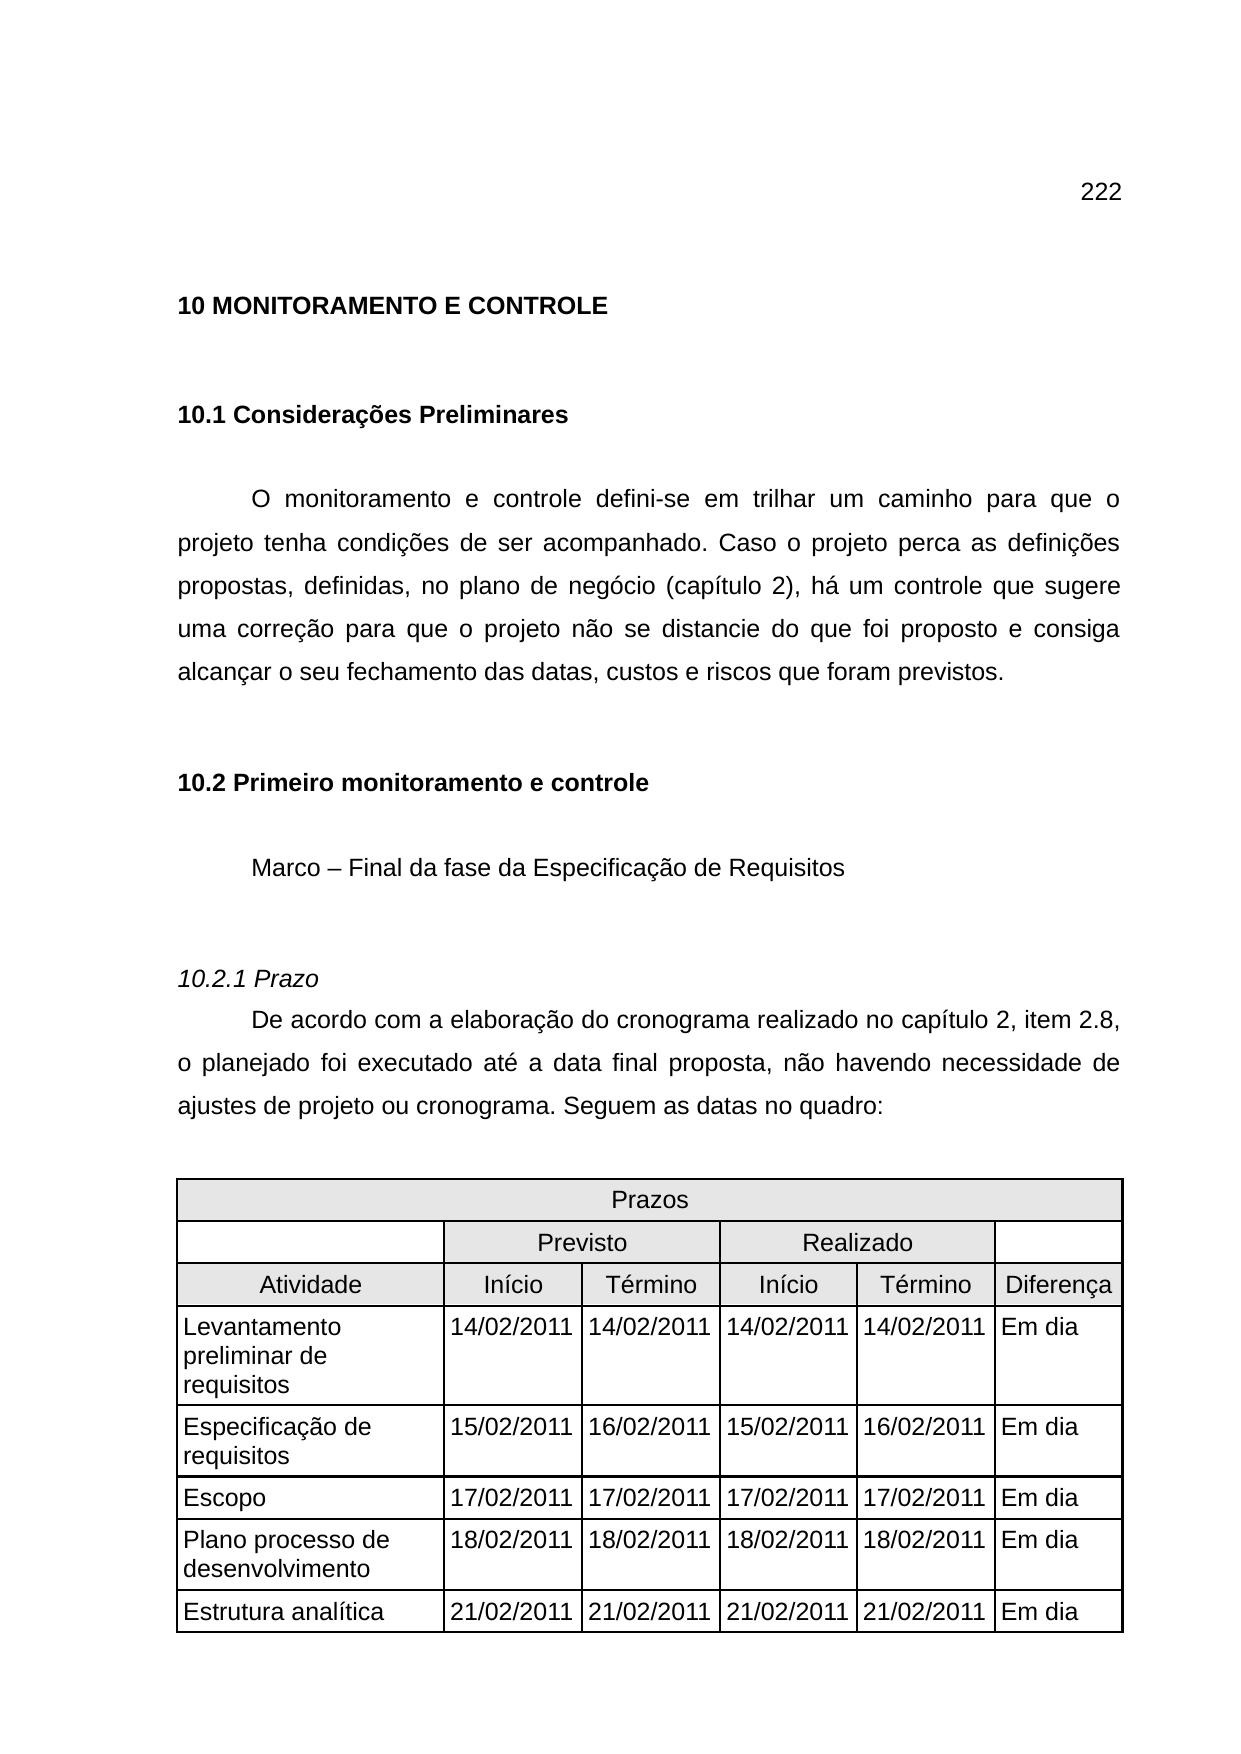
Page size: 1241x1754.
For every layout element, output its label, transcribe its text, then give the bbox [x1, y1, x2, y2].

table_cell Estrutura analítica [178, 1591, 443, 1631]
text Marco – Final da fase da Especificação de Requisitos [177, 853, 1122, 881]
table_cell Diferença [996, 1264, 1121, 1304]
subtitle 10.1 Considerações Preliminares [177, 400, 1122, 429]
table_cell Término [858, 1264, 994, 1304]
table_cell 14/02/2011 [445, 1307, 581, 1404]
subtitle 10 MONITORAMENTO E CONTROLE [177, 291, 1122, 319]
table_cell Em dia [996, 1591, 1121, 1631]
table_cell [996, 1222, 1121, 1262]
text O monitoramento e controle defini-se em trilhar um caminho para que o projeto tenha condições de ser acompanhado. Caso o projeto perca as definições propostas, definidas, no plano de negócio (capítulo 2), há um controle que sugere uma correção para que o projeto não se distancie do que foi proposto e consiga alcançar o seu fechamento das datas, custos e riscos que foram previstos. [177, 484, 1122, 686]
table_cell 14/02/2011 [583, 1307, 719, 1404]
table_cell Atividade [178, 1264, 443, 1304]
table_cell Em dia [996, 1478, 1121, 1518]
subtitle 10.2.1 Prazo [177, 964, 1122, 993]
table_cell [178, 1222, 443, 1262]
table_cell 21/02/2011 [858, 1591, 994, 1631]
subtitle 10.2 Primeiro monitoramento e controle [177, 768, 1122, 797]
table_cell 21/02/2011 [445, 1591, 581, 1631]
table_header Prazos [178, 1180, 1121, 1220]
table_cell 18/02/2011 [583, 1520, 719, 1589]
table_cell 16/02/2011 [583, 1406, 719, 1475]
table_cell Plano processo de desenvolvimento [178, 1520, 443, 1589]
table_cell Em dia [996, 1307, 1121, 1404]
table_cell 18/02/2011 [445, 1520, 581, 1589]
table_cell 14/02/2011 [858, 1307, 994, 1404]
table_cell 15/02/2011 [721, 1406, 856, 1475]
table_cell 17/02/2011 [858, 1478, 994, 1518]
table_cell 18/02/2011 [721, 1520, 856, 1589]
table_cell 15/02/2011 [445, 1406, 581, 1475]
table_cell Início [721, 1264, 856, 1304]
table_cell Levantamento preliminar de requisitos [178, 1307, 443, 1404]
text De acordo com a elaboração do cronograma realizado no capítulo 2, item 2.8, o planejado foi executado até a data final proposta, não havendo necessidade de ajustes de projeto ou cronograma. Seguem as datas no quadro: [177, 1005, 1122, 1120]
table_cell Início [445, 1264, 581, 1304]
table_cell 14/02/2011 [721, 1307, 856, 1404]
table_cell Previsto [445, 1222, 719, 1262]
table_cell Em dia [996, 1406, 1121, 1475]
table_cell Término [583, 1264, 719, 1304]
table_cell Realizado [721, 1222, 994, 1262]
table_cell Escopo [178, 1478, 443, 1518]
table_cell Em dia [996, 1520, 1121, 1589]
table_cell Especificação de requisitos [178, 1406, 443, 1475]
table_cell 17/02/2011 [583, 1478, 719, 1518]
table_cell 16/02/2011 [858, 1406, 994, 1475]
table_cell 18/02/2011 [858, 1520, 994, 1589]
table_cell 21/02/2011 [721, 1591, 856, 1631]
table_cell 17/02/2011 [445, 1478, 581, 1518]
table_cell 21/02/2011 [583, 1591, 719, 1631]
table_cell 17/02/2011 [721, 1478, 856, 1518]
